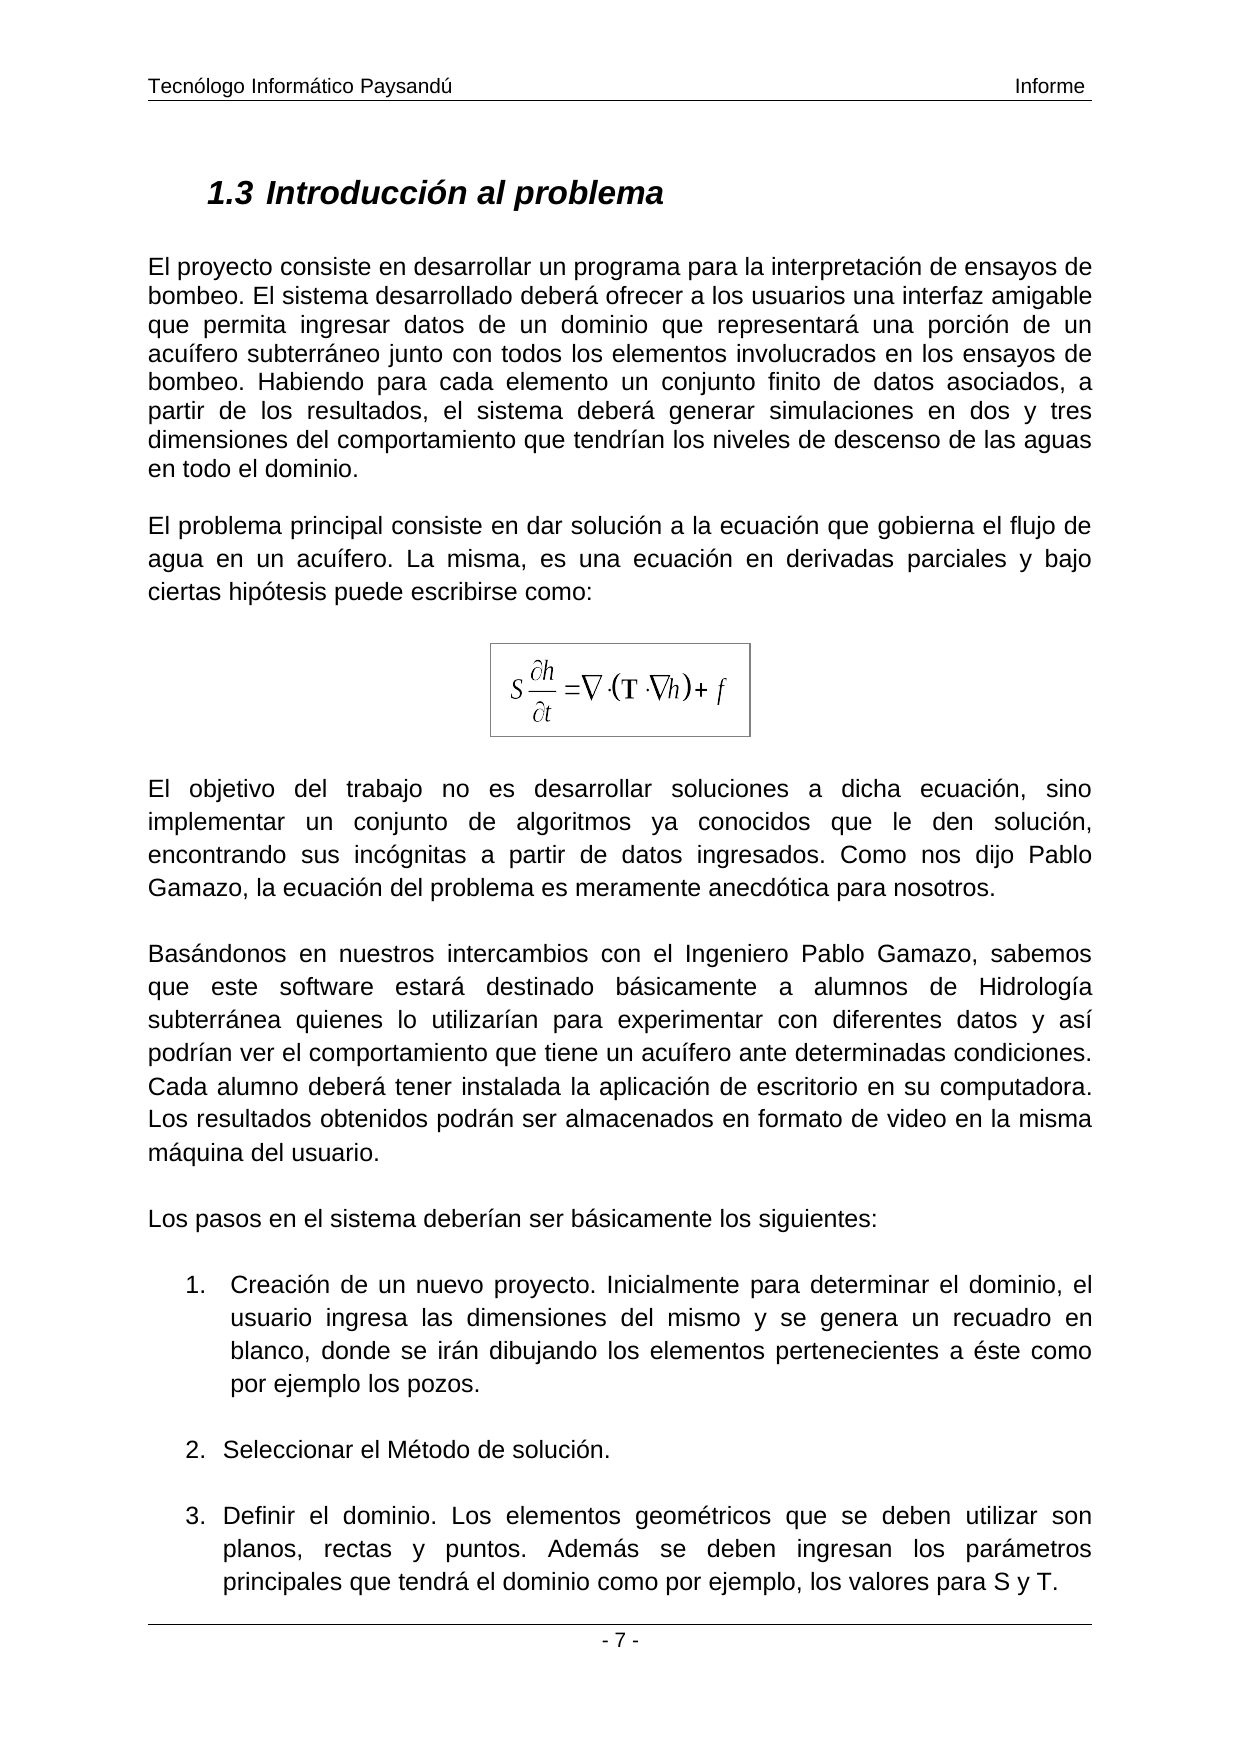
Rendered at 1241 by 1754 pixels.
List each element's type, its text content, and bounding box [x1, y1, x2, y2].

text Los pasos en el sistema deberían ser básicamente los siguientes: [148, 1203, 1092, 1232]
list Definir el dominio. Los elementos geométricos que se deben utilizar son planos, rectas y puntos. Además se deben ingresan los parámetros principales que tendrá el dominio como por ejemplo, los valores para S y T. [185, 1501, 1092, 1596]
text Basándonos en nuestros intercambios con el Ingeniero Pablo Gamazo, sabemos que este software estará destinado básicamente a alumnos de Hidrología subterránea quienes lo utilizarían para experimentar con diferentes datos y así podrían ver el comportamiento que tiene un acuífero ante determinadas condiciones. Cada alumno deberá tener instalada la aplicación de escritorio en su computadora. Los resultados obtenidos podrán ser almacenados en formato de video en la misma máquina del usuario. [148, 939, 1092, 1166]
text El problema principal consiste en dar solución a la ecuación que gobierna el flujo de agua en un acuífero. La misma, es una ecuación en derivadas parciales y bajo ciertas hipótesis puede escribirse como: [148, 511, 1092, 606]
text El objetivo del trabajo no es desarrollar soluciones a dicha ecuación, sino implementar un conjunto de algoritmos ya conocidos que le den solución, encontrando sus incógnitas a partir de datos ingresados. Como nos dijo Pablo Gamazo, la ecuación del problema es meramente anecdótica para nosotros. [148, 774, 1092, 902]
text El proyecto consiste en desarrollar un programa para la interpretación de ensayos de bombeo. El sistema desarrollado deberá ofrecer a los usuarios una interfaz amigable que permita ingresar datos de un dominio que representará una porción de un acuífero subterráneo junto con todos los elementos involucrados en los ensayos de bombeo. Habiendo para cada elemento un conjunto finito de datos asociados, a partir de los resultados, el sistema deberá generar simulaciones en dos y tres dimensiones del comportamiento que tendrían los niveles de descenso de las aguas en todo el dominio. [148, 252, 1092, 482]
list Creación de un nuevo proyecto. Inicialmente para determinar el dominio, el usuario ingresa las dimensiones del mismo y se genera un recuadro en blanco, donde se irán dibujando los elementos pertenecientes a éste como por ejemplo los pozos. [185, 1269, 1092, 1397]
subtitle Introducción al problema [207, 173, 1092, 211]
list Seleccionar el Método de solución. [185, 1435, 1092, 1463]
